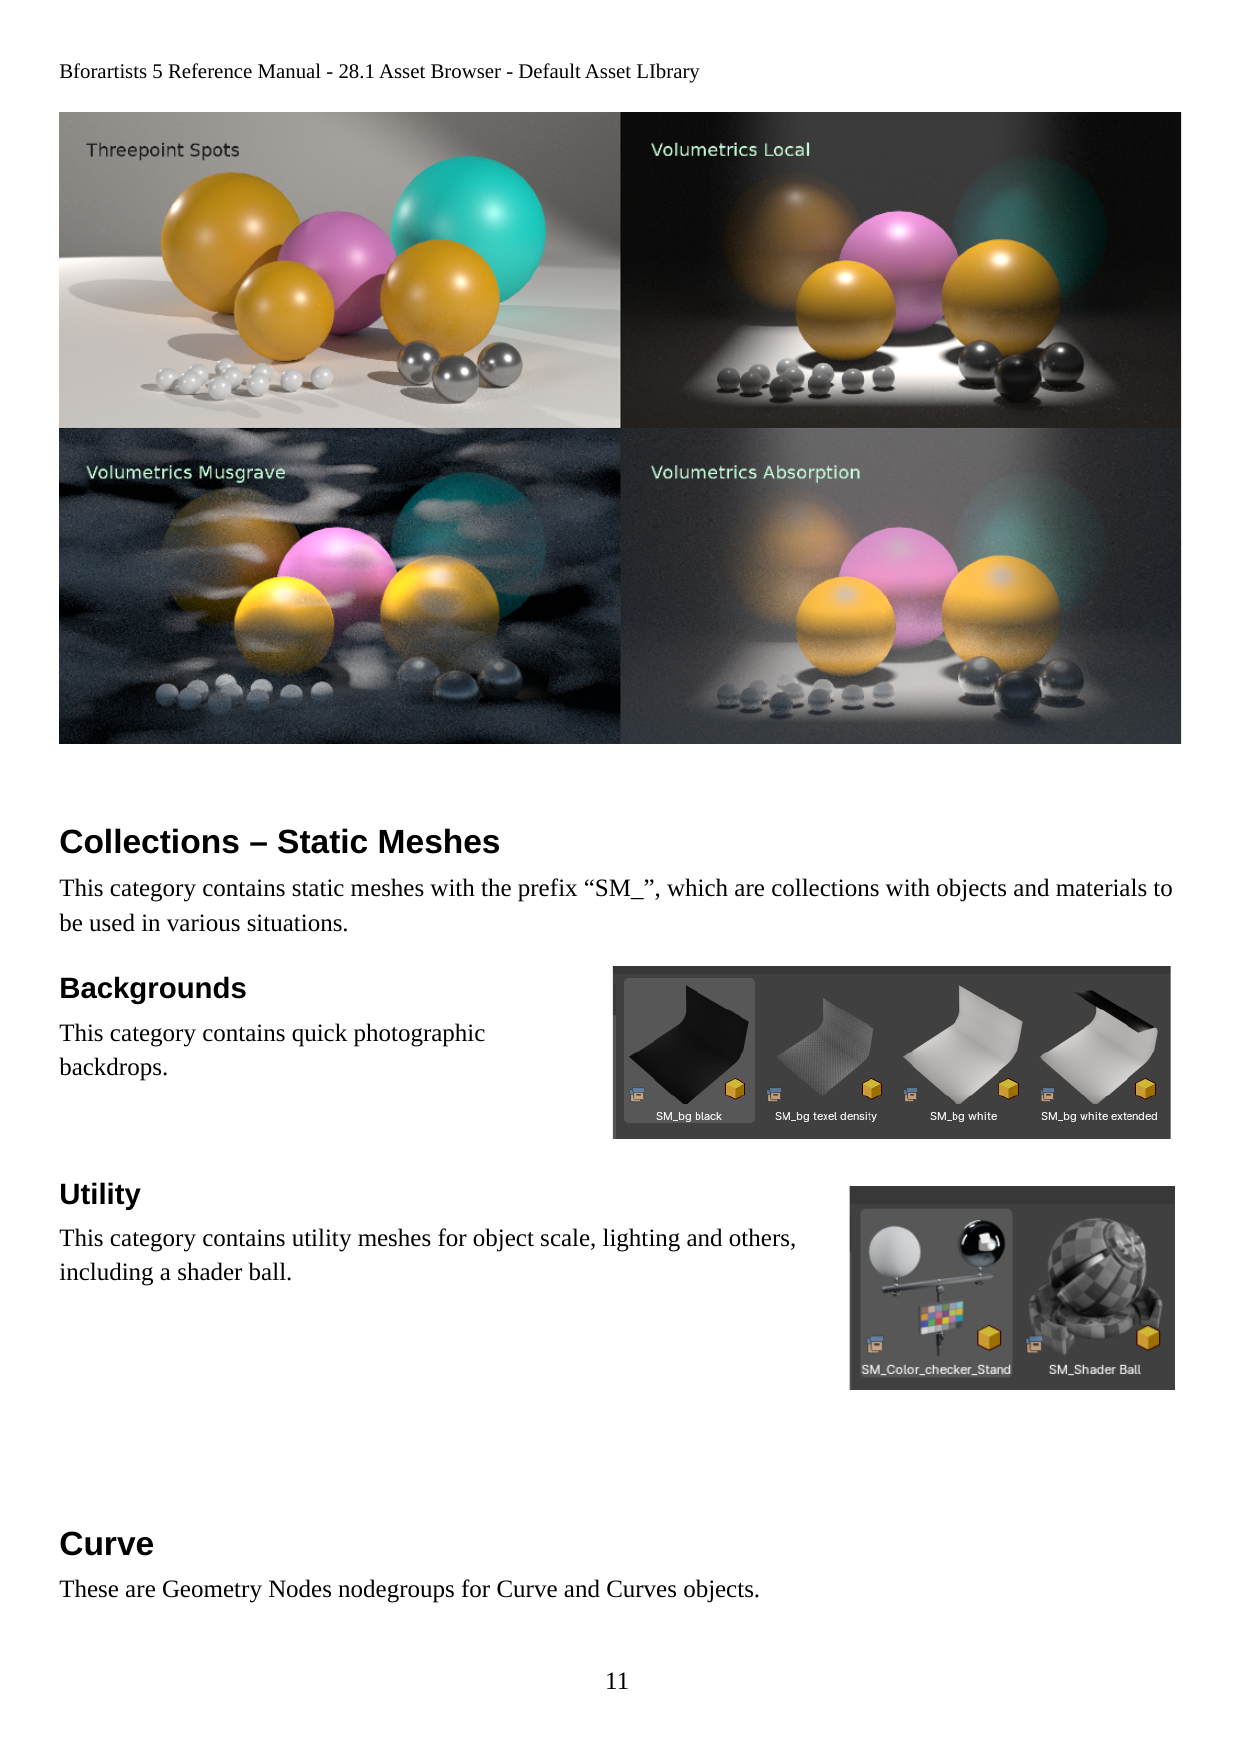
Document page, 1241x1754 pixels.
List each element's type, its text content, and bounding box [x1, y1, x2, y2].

text This category contains static meshes with the prefix “SM_”, which are collections with objects and materials to be used in various situations. [59, 873, 1181, 936]
subtitle Backgrounds [59, 971, 612, 1005]
subtitle Utility [59, 1177, 1181, 1210]
text This category contains quick photographic backdrops. [59, 1018, 612, 1081]
subtitle Curve [59, 1523, 1181, 1562]
text This category contains utility meshes for object scale, lighting and others, including a shader ball. [59, 1223, 849, 1286]
picture [849, 1186, 1175, 1390]
subtitle [1171, 971, 1181, 1005]
text These are Geometry Nodes nodegroups for Curve and Curves objects. [59, 1574, 1181, 1603]
subtitle Collections – Static Meshes [59, 822, 1181, 861]
picture [612, 966, 1171, 1139]
picture [59, 112, 1182, 744]
